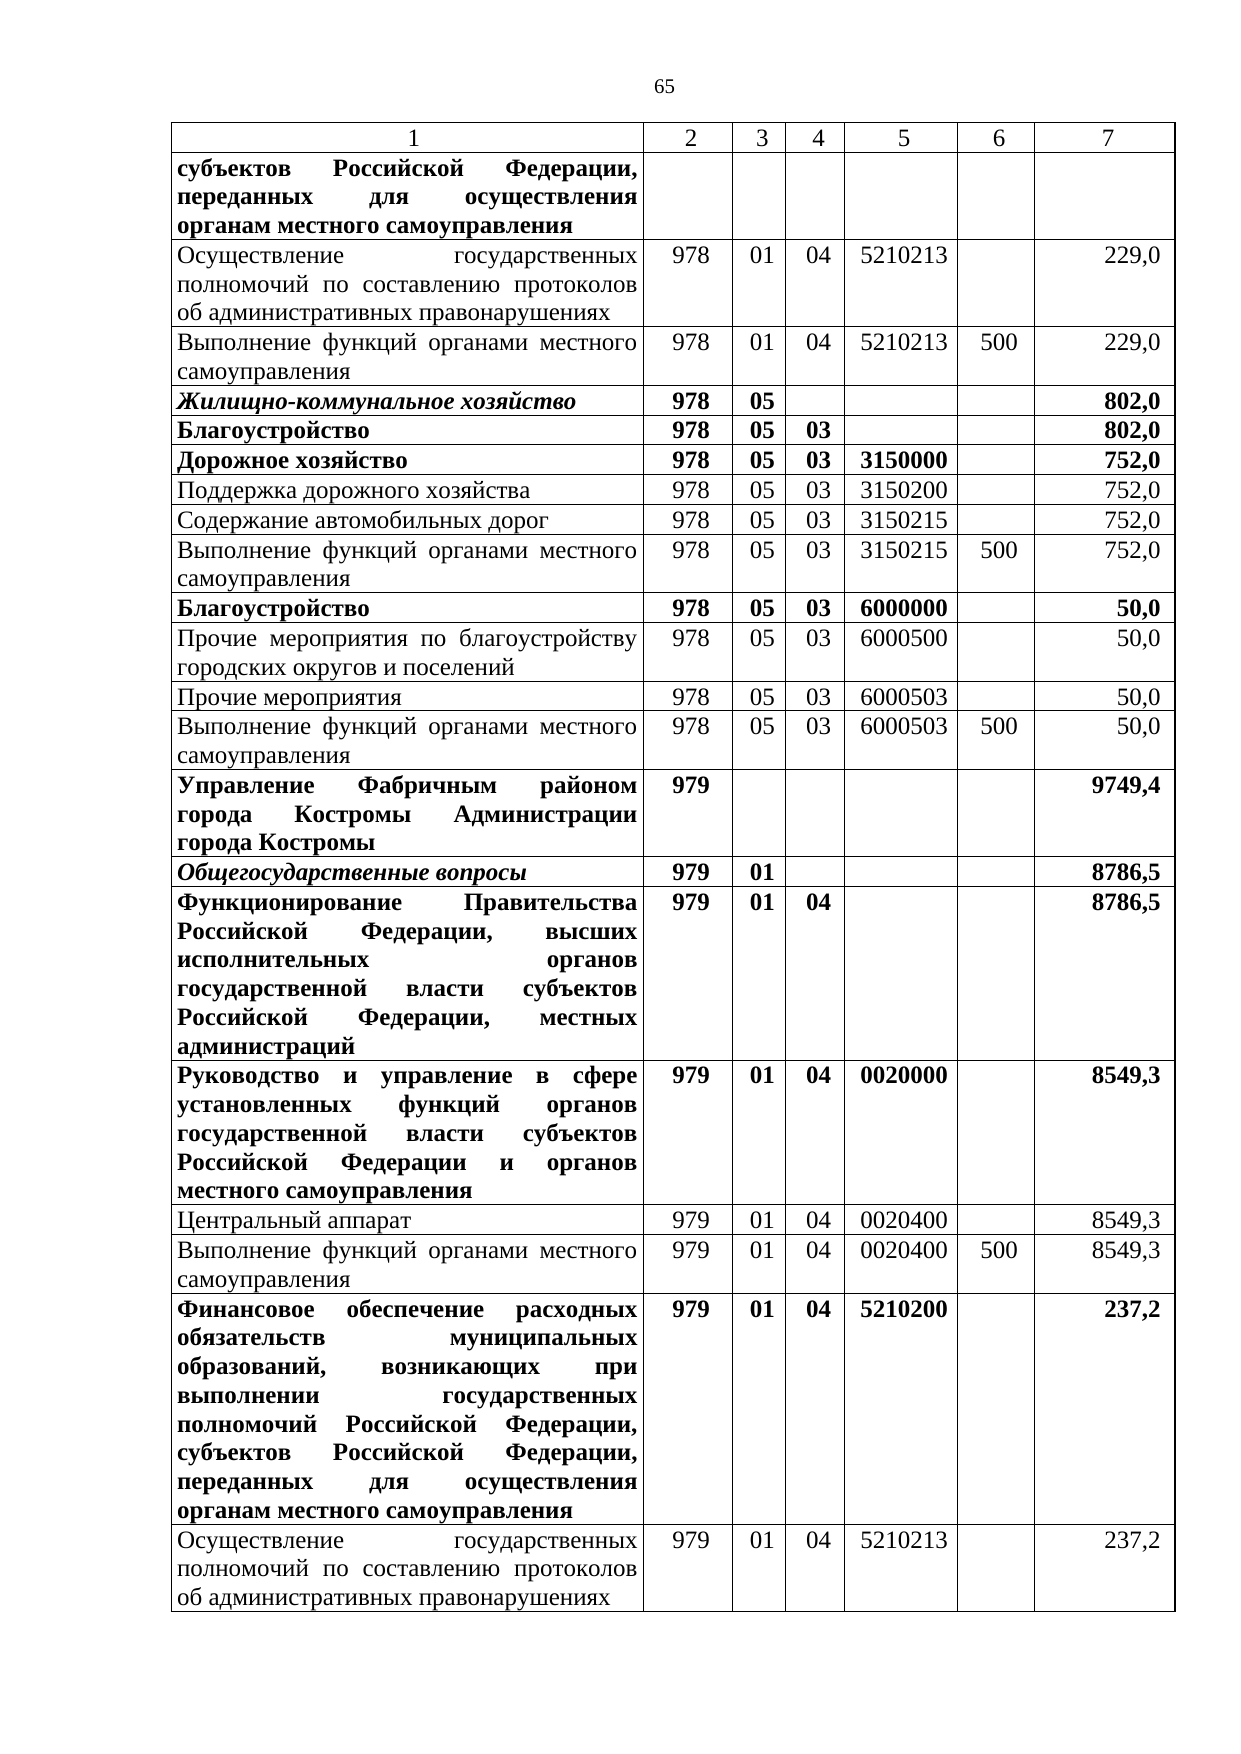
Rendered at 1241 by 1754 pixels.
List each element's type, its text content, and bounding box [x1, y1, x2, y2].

table_cell 237,2 [1035, 1294, 1174, 1524]
table_cell [958, 623, 1034, 681]
table_cell 03 [786, 593, 844, 622]
table_cell [1176, 474, 1212, 504]
table_cell 01 [733, 887, 785, 1059]
table_cell 979 [644, 770, 732, 856]
table_cell 0020400 [845, 1235, 957, 1293]
table_cell 5210213 [845, 1525, 957, 1611]
table_header 5 [845, 123, 957, 152]
table_cell 0020000 [845, 1061, 957, 1204]
table_cell 05 [733, 623, 785, 681]
table_cell 03 [786, 475, 844, 504]
table_cell 978 [644, 240, 732, 326]
table_cell 978 [644, 682, 732, 710]
table_cell 01 [733, 240, 785, 326]
table_cell 978 [644, 623, 732, 681]
table_header 2 [644, 123, 732, 152]
table_cell 979 [644, 1205, 732, 1234]
table_cell [1176, 1293, 1212, 1524]
table_cell [845, 153, 957, 239]
table_cell 05 [733, 445, 785, 474]
table_cell [845, 416, 957, 444]
table_cell [1176, 326, 1212, 385]
table_cell 978 [644, 416, 732, 444]
table_cell 05 [733, 593, 785, 622]
table_cell 04 [786, 1205, 844, 1234]
table_cell 8786,5 [1035, 887, 1174, 1059]
table_cell Руководство и управление в сфере установленных функций органов государственной власти субъектов Российской Федерации и органов местного самоуправления [172, 1061, 643, 1204]
table_cell 978 [644, 386, 732, 414]
table_cell [958, 153, 1034, 239]
table_cell 978 [644, 711, 732, 769]
table_cell 03 [786, 535, 844, 592]
table_cell [733, 770, 785, 856]
table_cell 978 [644, 445, 732, 474]
table_cell [958, 475, 1034, 504]
table_cell 229,0 [1035, 327, 1174, 385]
table_cell Выполнение функций органами местного самоуправления [172, 535, 643, 592]
table_header 7 [1035, 123, 1174, 152]
table_cell 979 [644, 857, 732, 886]
table_cell 229,0 [1035, 240, 1174, 326]
table_cell [1176, 1524, 1212, 1611]
table_cell [733, 153, 785, 239]
table_cell 8549,3 [1035, 1061, 1174, 1204]
table_cell 05 [733, 475, 785, 504]
table_cell 3150215 [845, 535, 957, 592]
table_cell [958, 887, 1034, 1059]
table_cell [845, 770, 957, 856]
table_cell 04 [786, 1525, 844, 1611]
table_cell Прочие мероприятия [172, 682, 643, 710]
table_cell [845, 386, 957, 414]
table_header 6 [958, 123, 1034, 152]
table_cell [1035, 153, 1174, 239]
table_cell Центральный аппарат [172, 1205, 643, 1234]
table_cell 978 [644, 327, 732, 385]
table_cell [958, 593, 1034, 622]
table_cell 05 [733, 416, 785, 444]
table_cell 03 [786, 682, 844, 710]
table_cell 04 [786, 1061, 844, 1204]
table_cell 6000500 [845, 623, 957, 681]
table_cell 04 [786, 327, 844, 385]
table_cell 01 [733, 1235, 785, 1293]
table_cell 3150200 [845, 475, 957, 504]
table_cell 752,0 [1035, 535, 1174, 592]
table_cell 979 [644, 1525, 732, 1611]
table_cell субъектов Российской Федерации, переданных для осуществления органам местного самоуправления [172, 153, 643, 239]
table_header [1176, 122, 1212, 152]
table_cell [958, 416, 1034, 444]
table_cell Управление Фабричным районом города Костромы Администрации города Костромы [172, 770, 643, 856]
table_cell 802,0 [1035, 416, 1174, 444]
table_cell 978 [644, 535, 732, 592]
table_cell [958, 386, 1034, 414]
table_cell [1176, 239, 1212, 326]
table_cell [1176, 769, 1212, 856]
table_cell Благоустройство [172, 593, 643, 622]
table_cell 500 [958, 1235, 1034, 1293]
table_cell [958, 1525, 1034, 1611]
table_cell Благоустройство [172, 416, 643, 444]
table_cell 9749,4 [1035, 770, 1174, 856]
table_cell [1176, 415, 1212, 444]
table_cell [1176, 534, 1212, 592]
table_cell 500 [958, 711, 1034, 769]
table_cell 979 [644, 1061, 732, 1204]
table_cell 01 [733, 857, 785, 886]
table_cell 978 [644, 505, 732, 534]
table_cell [786, 857, 844, 886]
table_cell Выполнение функций органами местного самоуправления [172, 711, 643, 769]
table_cell 979 [644, 1235, 732, 1293]
table_cell Осуществление государственных полномочий по составлению протоколов об административных правонарушениях [172, 240, 643, 326]
table_cell 6000503 [845, 682, 957, 710]
table_cell 8549,3 [1035, 1205, 1174, 1234]
table_cell [958, 240, 1034, 326]
table_cell 50,0 [1035, 682, 1174, 710]
table_cell 6000503 [845, 711, 957, 769]
table_cell [1176, 444, 1212, 474]
table_cell Выполнение функций органами местного самоуправления [172, 1235, 643, 1293]
table_cell 978 [644, 475, 732, 504]
table_cell 05 [733, 386, 785, 414]
table_header 3 [733, 123, 785, 152]
table_cell [786, 386, 844, 414]
table_cell [1176, 622, 1212, 681]
table_cell Жилищно-коммунальное хозяйство [172, 386, 643, 414]
table_cell 01 [733, 1525, 785, 1611]
table_cell [1176, 1234, 1212, 1293]
table_cell 04 [786, 1294, 844, 1524]
table_cell 50,0 [1035, 623, 1174, 681]
table_cell 03 [786, 445, 844, 474]
table_cell 3150000 [845, 445, 957, 474]
table_cell Дорожное хозяйство [172, 445, 643, 474]
table_cell 01 [733, 327, 785, 385]
table_cell 752,0 [1035, 475, 1174, 504]
table_cell [1176, 710, 1212, 769]
table_cell [1176, 592, 1212, 622]
table_cell [644, 153, 732, 239]
table_cell 5210213 [845, 327, 957, 385]
table_cell 05 [733, 505, 785, 534]
table_cell 05 [733, 535, 785, 592]
table_cell Содержание автомобильных дорог [172, 505, 643, 534]
table_cell [786, 770, 844, 856]
table_cell [845, 887, 957, 1059]
table_cell Общегосударственные вопросы [172, 857, 643, 886]
table_cell [1176, 886, 1212, 1059]
table_cell [958, 1061, 1034, 1204]
table_header 4 [786, 123, 844, 152]
table_cell 979 [644, 887, 732, 1059]
table_cell Прочие мероприятия по благоустройству городских округов и поселений [172, 623, 643, 681]
table_cell [1176, 681, 1212, 710]
table_cell 01 [733, 1061, 785, 1204]
table_cell 3150215 [845, 505, 957, 534]
table_cell 50,0 [1035, 593, 1174, 622]
table_header 1 [172, 123, 643, 152]
table_cell 50,0 [1035, 711, 1174, 769]
table_cell [958, 505, 1034, 534]
table_cell [958, 770, 1034, 856]
table_cell 01 [733, 1205, 785, 1234]
table_cell 03 [786, 623, 844, 681]
table_cell Осуществление государственных полномочий по составлению протоколов об административных правонарушениях [172, 1525, 643, 1611]
table_cell 04 [786, 887, 844, 1059]
table_cell 05 [733, 711, 785, 769]
table_cell 752,0 [1035, 505, 1174, 534]
table_cell Поддержка дорожного хозяйства [172, 475, 643, 504]
table_cell Функционирование Правительства Российской Федерации, высших исполнительных органов государственной власти субъектов Российской Федерации, местных администраций [172, 887, 643, 1059]
table_cell [958, 1205, 1034, 1234]
table_cell [958, 682, 1034, 710]
table_cell 03 [786, 711, 844, 769]
table_cell 6000000 [845, 593, 957, 622]
table_cell [1176, 856, 1212, 886]
table_cell Выполнение функций органами местного самоуправления [172, 327, 643, 385]
table_cell 752,0 [1035, 445, 1174, 474]
table_cell 05 [733, 682, 785, 710]
table_cell 500 [958, 327, 1034, 385]
table_cell 01 [733, 1294, 785, 1524]
table_cell 03 [786, 416, 844, 444]
table_cell [958, 445, 1034, 474]
table_cell [786, 153, 844, 239]
table_cell 5210200 [845, 1294, 957, 1524]
table_cell 04 [786, 1235, 844, 1293]
table_cell 03 [786, 505, 844, 534]
table_cell 0020400 [845, 1205, 957, 1234]
table_cell 8549,3 [1035, 1235, 1174, 1293]
table_cell [1176, 385, 1212, 414]
table_cell 04 [786, 240, 844, 326]
table_cell [958, 1294, 1034, 1524]
table_cell 978 [644, 593, 732, 622]
table_cell 802,0 [1035, 386, 1174, 414]
table_cell 500 [958, 535, 1034, 592]
table_cell [1176, 1060, 1212, 1204]
table_cell [958, 857, 1034, 886]
table_cell [1176, 504, 1212, 534]
table_cell [845, 857, 957, 886]
table_cell 237,2 [1035, 1525, 1174, 1611]
table_cell 5210213 [845, 240, 957, 326]
table_cell [1176, 1204, 1212, 1234]
table_cell 8786,5 [1035, 857, 1174, 886]
table_cell [1176, 152, 1212, 239]
table_cell Финансовое обеспечение расходных обязательств муниципальных образований, возникающих при выполнении государственных полномочий Российской Федерации, субъектов Российской Федерации, переданных для осуществления органам местного самоуправления [172, 1294, 643, 1524]
table_cell 979 [644, 1294, 732, 1524]
